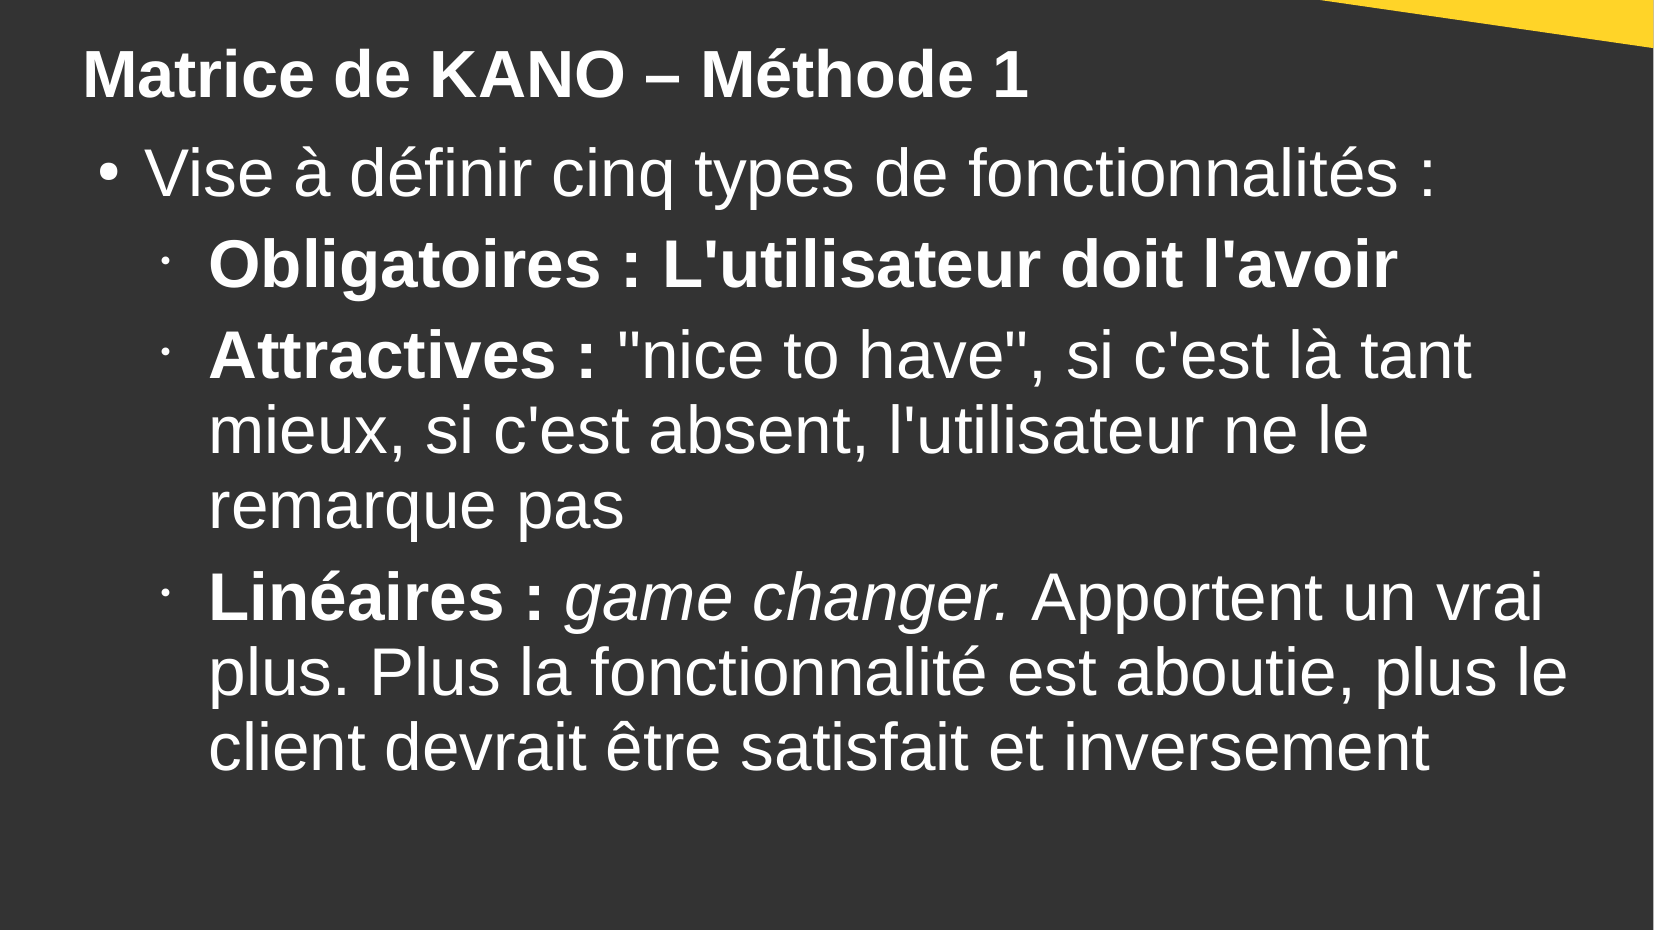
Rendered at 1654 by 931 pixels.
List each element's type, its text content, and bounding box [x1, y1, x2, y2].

title Matrice de KANO – Méthode 1 [82, 37, 1571, 122]
text_box [1320, 0, 1654, 49]
list Vise à définir cinq types de fonctionnalités : Obligatoires : L'utilisateur doit l'avoir Attractives : "nice to have", si c'est là tant mieux, si c'est absent, l'utilisateur ne le remarque pas Linéaires : game changer. Apportent un vrai plus. Plus la fonctionnalité est aboutie, plus le client devrait être satisfait et inversement [80, 135, 1620, 792]
